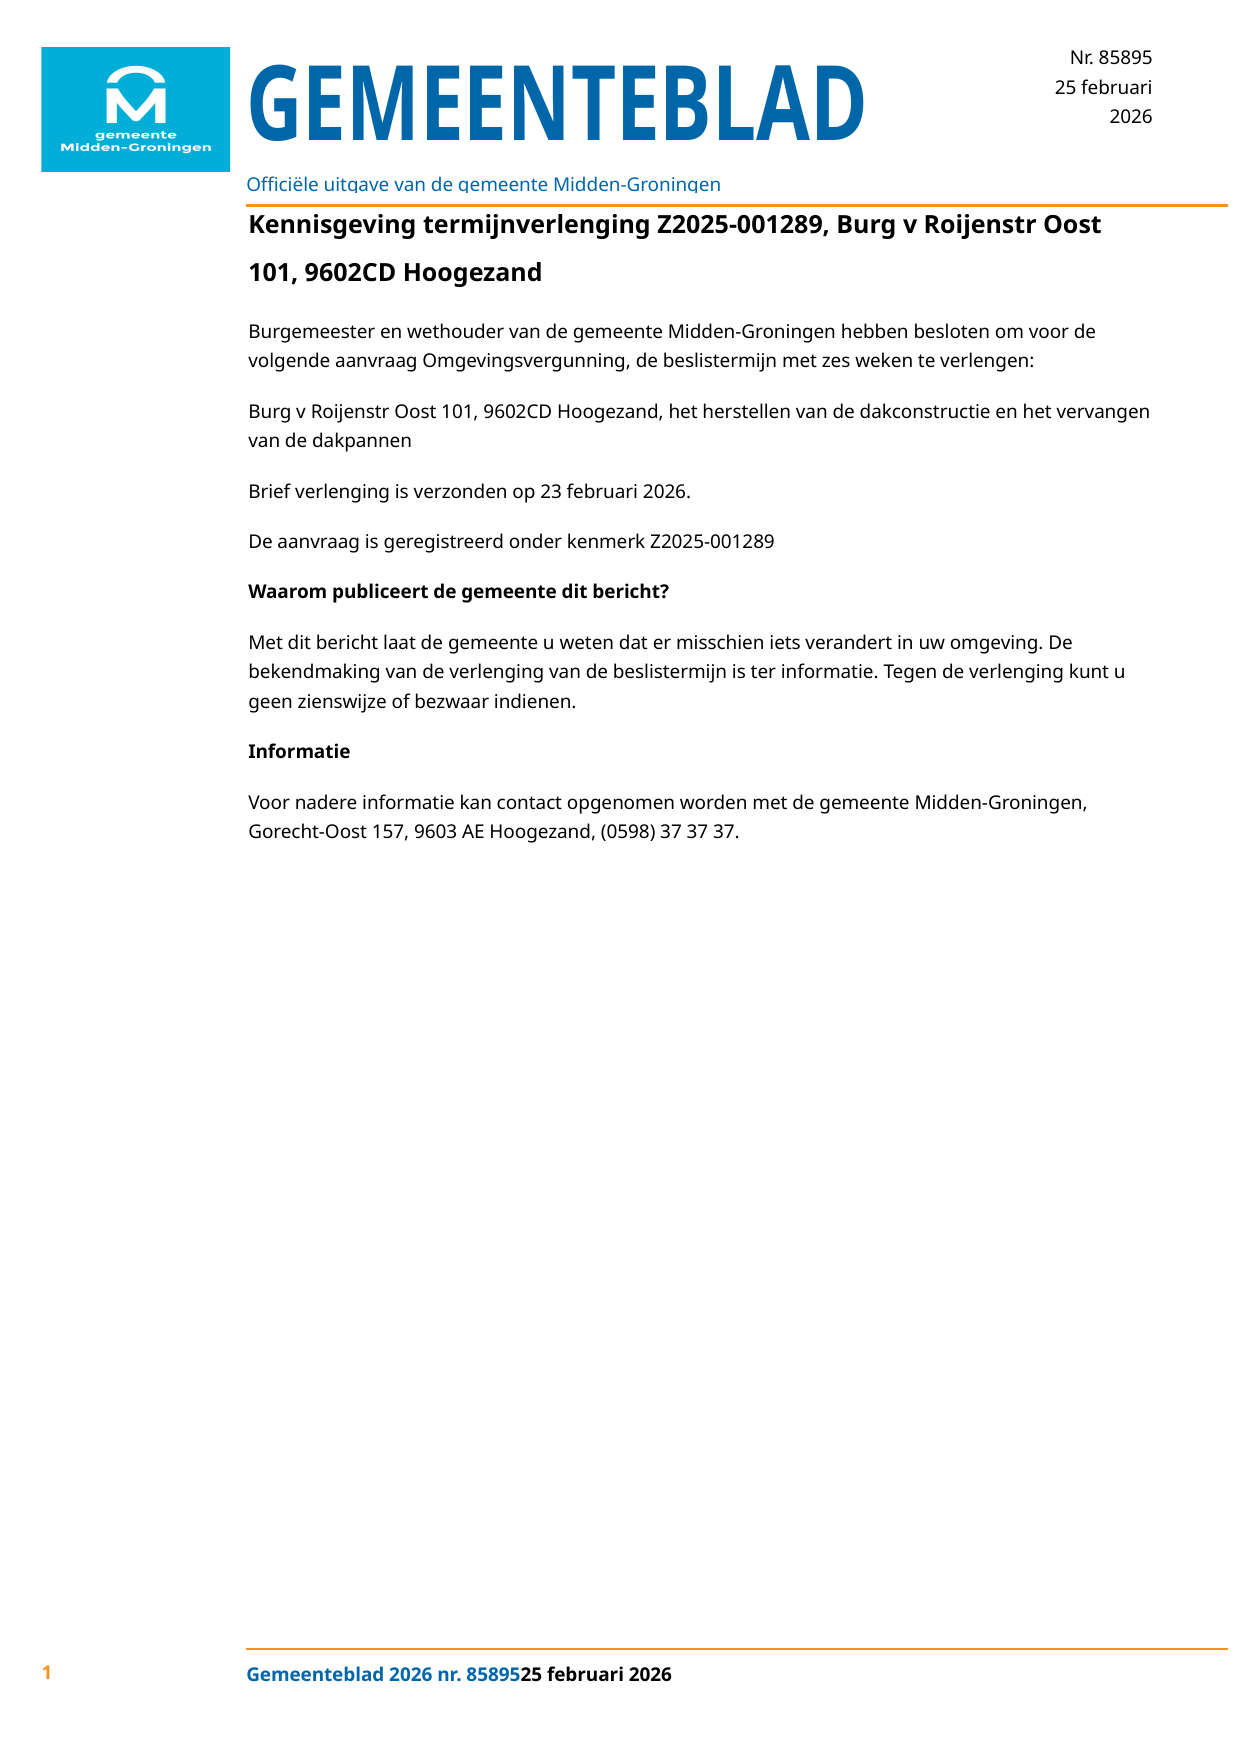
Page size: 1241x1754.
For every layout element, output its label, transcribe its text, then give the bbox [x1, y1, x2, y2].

text Waarom publiceert de gemeente dit bericht? [248, 579, 1152, 604]
text Met dit bericht laat de gemeente u weten dat er misschien iets verandert in uw omgeving. De bekendmaking van de verlenging van de beslistermijn is ter informatie. Tegen de verlenging kunt u geen zienswijze of bezwaar indienen. [248, 629, 1152, 714]
picture [107, 89, 165, 122]
picture [108, 66, 164, 82]
text Burg v Roijenstr Oost 101, 9602CD Hoogezand, het herstellen van de dakconstructie en het vervangen van de dakpannen [248, 398, 1152, 453]
text De aanvraag is geregistreerd onder kenmerk Z2025-001289 [248, 528, 1152, 554]
text Kennisgeving termijnverlenging Z2025-001289, Burg v Roijenstr Oost 101, 9602CD Hoogezand [248, 207, 1152, 288]
text Informatie [248, 739, 1152, 764]
text Voor nadere informatie kan contact opgenomen worden met de gemeente Midden-Groningen, Gorecht-Oost 157, 9603 AE Hoogezand, (0598) 37 37 37. [248, 789, 1152, 844]
text Brief verlenging is verzonden op 23 februari 2026. [248, 478, 1152, 504]
picture [184, 146, 190, 153]
text Burgemeester en wethouder van de gemeente Midden-Groningen hebben besloten om voor de volgende aanvraag Omgevingsvergunning, de beslistermijn met zes weken te verlengen: [248, 318, 1152, 373]
